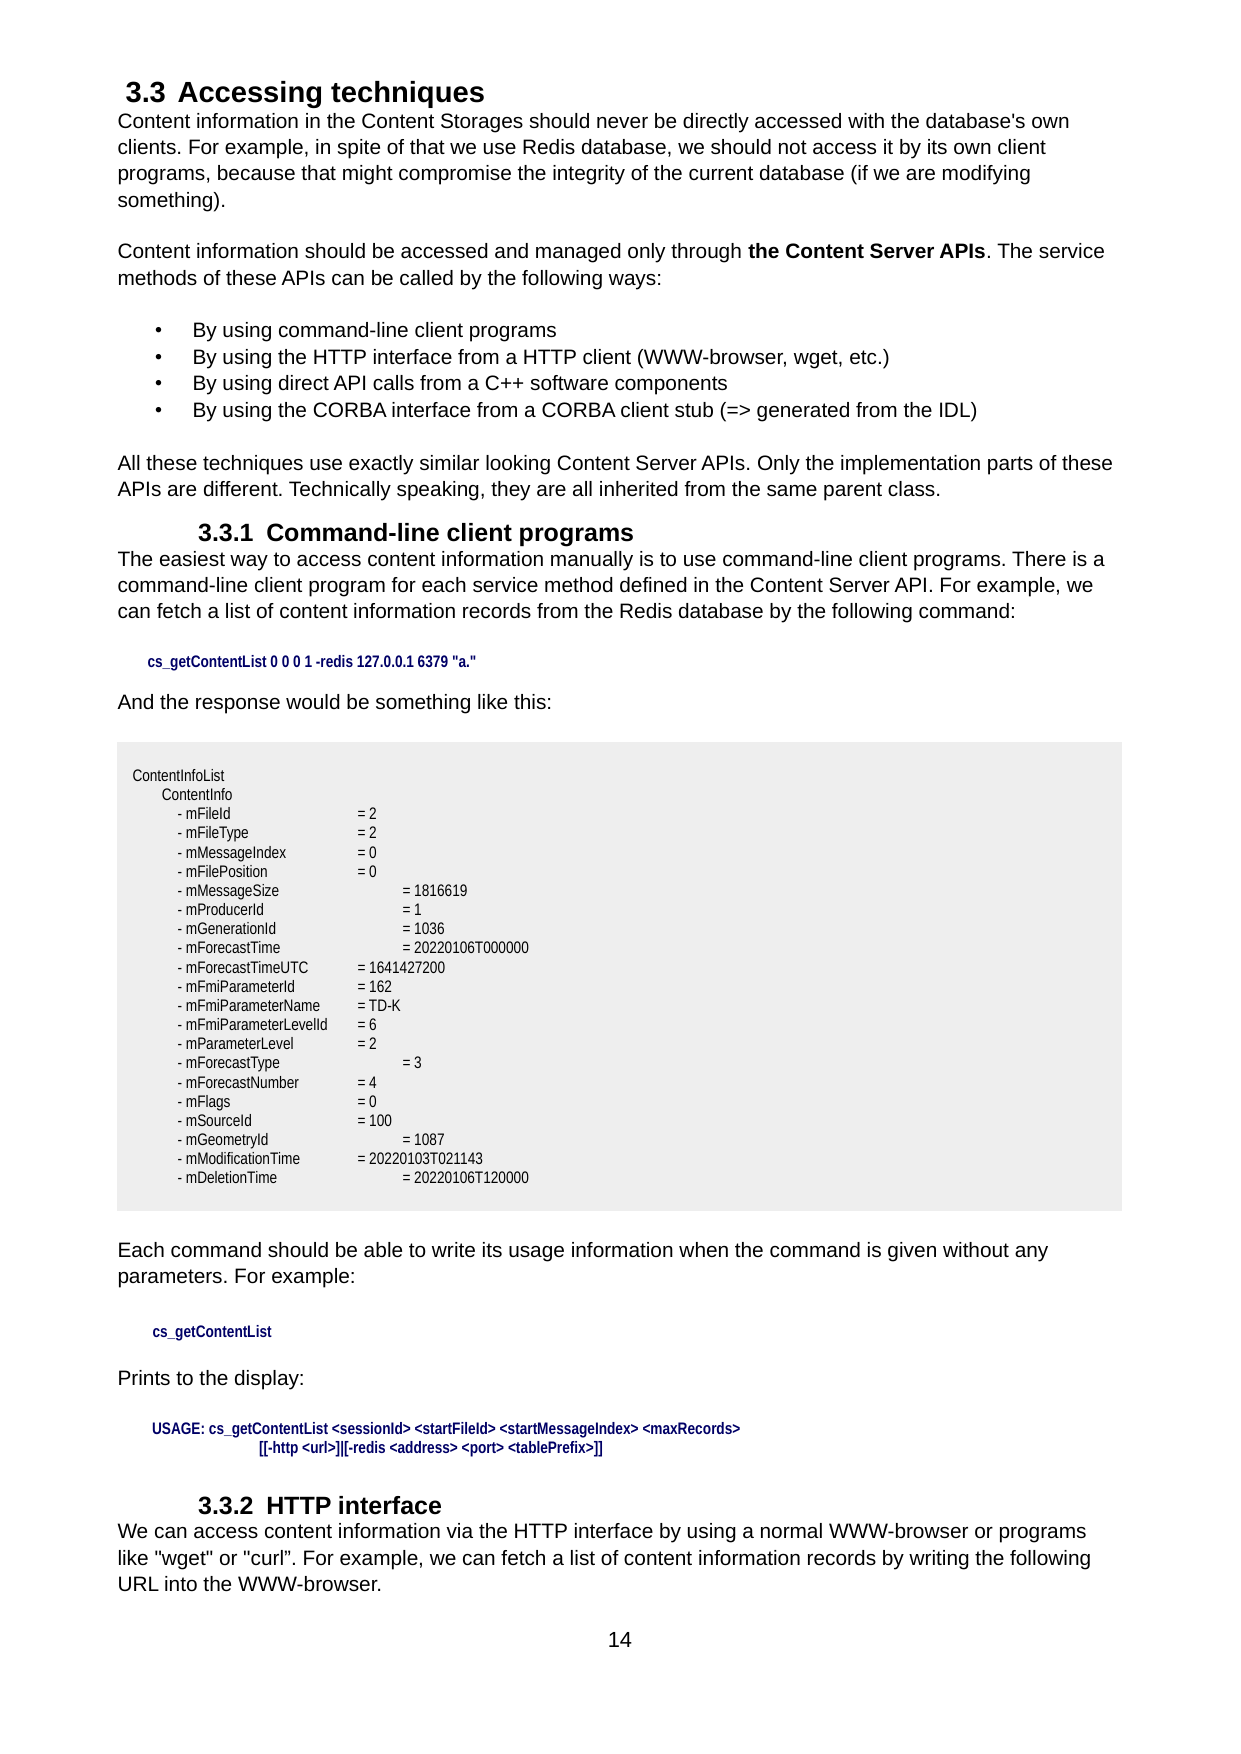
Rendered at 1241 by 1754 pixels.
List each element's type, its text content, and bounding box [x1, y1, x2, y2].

subtitle Accessing techniques [117, 75, 1122, 108]
text cs_getContentList 0 0 0 1 -redis 127.0.0.1 6379 "a." [117, 652, 1122, 671]
text Content information in the Content Storages should never be directly accessed with the database's own clients. For example, in spite of that we use Redis database, we should not access it by its own client programs, because that might compromise the integrity of the current database (if we are modifying something). [117, 108, 1122, 212]
subtitle Command-line client programs [191, 518, 1122, 546]
text We can access content information via the HTTP interface by using a normal WWW-browser or programs like "wget" or "curl”. For example, we can fetch a list of content information records by writing the following URL into the WWW-browser. [117, 1519, 1122, 1596]
text - mForecastType = 3 [117, 1053, 1122, 1072]
text - mFmiParameterName = TD-K [117, 996, 1122, 1015]
text - mMessageSize = 1816619 [117, 881, 1122, 900]
text - mSourceId = 100 [117, 1111, 1122, 1130]
list By using command-line client programs [155, 318, 1122, 342]
text - mFileType = 2 [117, 823, 1122, 842]
text - mParameterLevel = 2 [117, 1034, 1122, 1053]
text Each command should be able to write its usage information when the command is given without any parameters. For example: [117, 1238, 1122, 1288]
text All these techniques use exactly similar looking Content Server APIs. Only the implementation parts of these APIs are different. Technically speaking, they are all inherited from the same parent class. [117, 450, 1122, 501]
text - mForecastNumber = 4 [117, 1072, 1122, 1092]
text ContentInfoList [117, 766, 1122, 785]
text - mFmiParameterId = 162 [117, 977, 1122, 996]
list By using the CORBA interface from a CORBA client stub (=> generated from the IDL) [155, 398, 1122, 422]
text - mDeletionTime = 20220106T120000 [117, 1168, 1122, 1187]
text - mFmiParameterLevelId = 6 [117, 1015, 1122, 1034]
text The easiest way to access content information manually is to use command-line client programs. There is a command-line client program for each service method defined in the Content Server API. For example, we can fetch a list of content information records from the Redis database by the following command: [117, 546, 1122, 623]
text - mFlags = 0 [117, 1092, 1122, 1111]
text - mFilePosition = 0 [117, 862, 1122, 881]
subtitle HTTP interface [191, 1491, 1122, 1519]
text Content information should be accessed and managed only through the Content Server APIs. The service methods of these APIs can be called by the following ways: [117, 239, 1122, 289]
text - mFileId = 2 [117, 804, 1122, 823]
text - mModificationTime = 20220103T021143 [117, 1149, 1122, 1168]
list By using direct API calls from a C++ software components [155, 371, 1122, 395]
text [[-http <url>]|[-redis <address> <port> <tablePrefix>]] [117, 1438, 1122, 1457]
text - mMessageIndex = 0 [117, 842, 1122, 862]
list By using the HTTP interface from a HTTP client (WWW-browser, wget, etc.) [155, 345, 1122, 369]
text ContentInfo [117, 785, 1122, 804]
text - mForecastTimeUTC = 1641427200 [117, 957, 1122, 977]
text And the response would be something like this: [117, 690, 1122, 714]
text - mProducerId = 1 [117, 900, 1122, 919]
text - mForecastTime = 20220106T000000 [117, 938, 1122, 957]
text USAGE: cs_getContentList <sessionId> <startFileId> <startMessageIndex> <maxRecords> [117, 1418, 1122, 1438]
text Prints to the display: [117, 1366, 1122, 1390]
text cs_getContentList [117, 1317, 1122, 1342]
text - mGeometryId = 1087 [117, 1130, 1122, 1149]
text - mGenerationId = 1036 [117, 919, 1122, 938]
